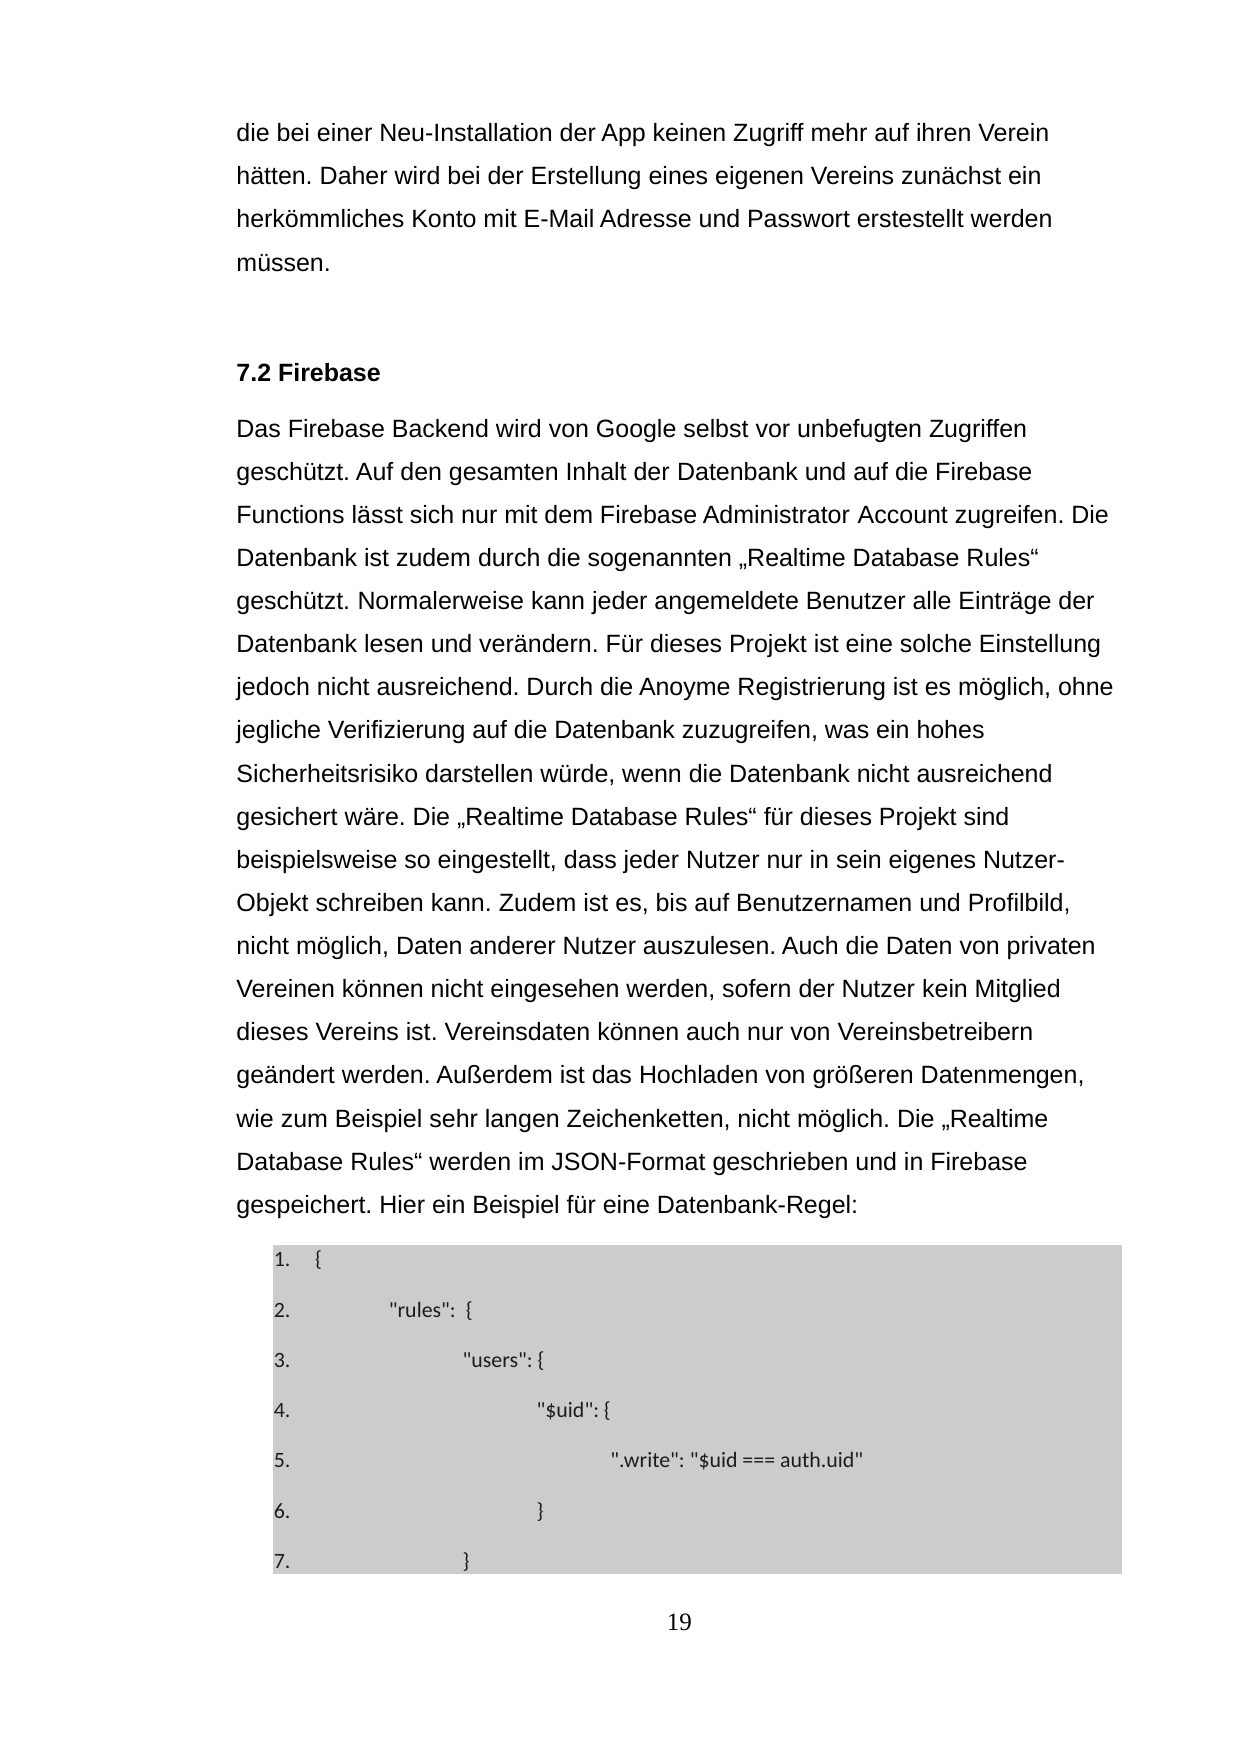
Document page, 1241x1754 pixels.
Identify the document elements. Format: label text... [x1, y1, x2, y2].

list ".write": "$uid === auth.uid" [273, 1447, 1122, 1473]
text die bei einer Neu-Installation der App keinen Zugriff mehr auf ihren Verein hätten. Daher wird bei der Erstellung eines eigenen Vereins zunächst ein herkömmliches Konto mit E-Mail Adresse und Passwort erstestellt werden müssen. [236, 118, 1122, 276]
subtitle 7.2 Firebase [236, 358, 1122, 387]
text Das Firebase Backend wird von Google selbst vor unbefugten Zugriffen geschützt. Auf den gesamten Inhalt der Datenbank und auf die Firebase Functions lässt sich nur mit dem Firebase Administrator Account zugreifen. Die Datenbank ist zudem durch die sogenannten „Realtime Database Rules“ geschützt. Normalerweise kann jeder angemeldete Benutzer alle Einträge der Datenbank lesen und verändern. Für dieses Projekt ist eine solche Einstellung jedoch nicht ausreichend. Durch die Anoyme Registrierung ist es möglich, ohne jegliche Verifizierung auf die Datenbank zuzugreifen, was ein hohes Sicherheitsrisiko darstellen würde, wenn die Datenbank nicht ausreichend gesichert wäre. Die „Realtime Database Rules“ für dieses Projekt sind beispielsweise so eingestellt, dass jeder Nutzer nur in sein eigenes Nutzer-Objekt schreiben kann. Zudem ist es, bis auf Benutzernamen und Profilbild, nicht möglich, Daten anderer Nutzer auszulesen. Auch die Daten von privaten Vereinen können nicht eingesehen werden, sofern der Nutzer kein Mitglied dieses Vereins ist. Vereinsdaten können auch nur von Vereinsbetreibern geändert werden. Außerdem ist das Hochladen von größeren Datenmengen, wie zum Beispiel sehr langen Zeichenketten, nicht möglich. Die „Realtime Database Rules“ werden im JSON-Format geschrieben und in Firebase gespeichert. Hier ein Beispiel für eine Datenbank-Regel: [236, 414, 1122, 1219]
list } [273, 1497, 1122, 1524]
list "rules": { [273, 1296, 1122, 1322]
list "users": { [273, 1346, 1122, 1373]
list "$uid": { [273, 1396, 1122, 1423]
list { [273, 1245, 1122, 1272]
list } [273, 1547, 1122, 1574]
